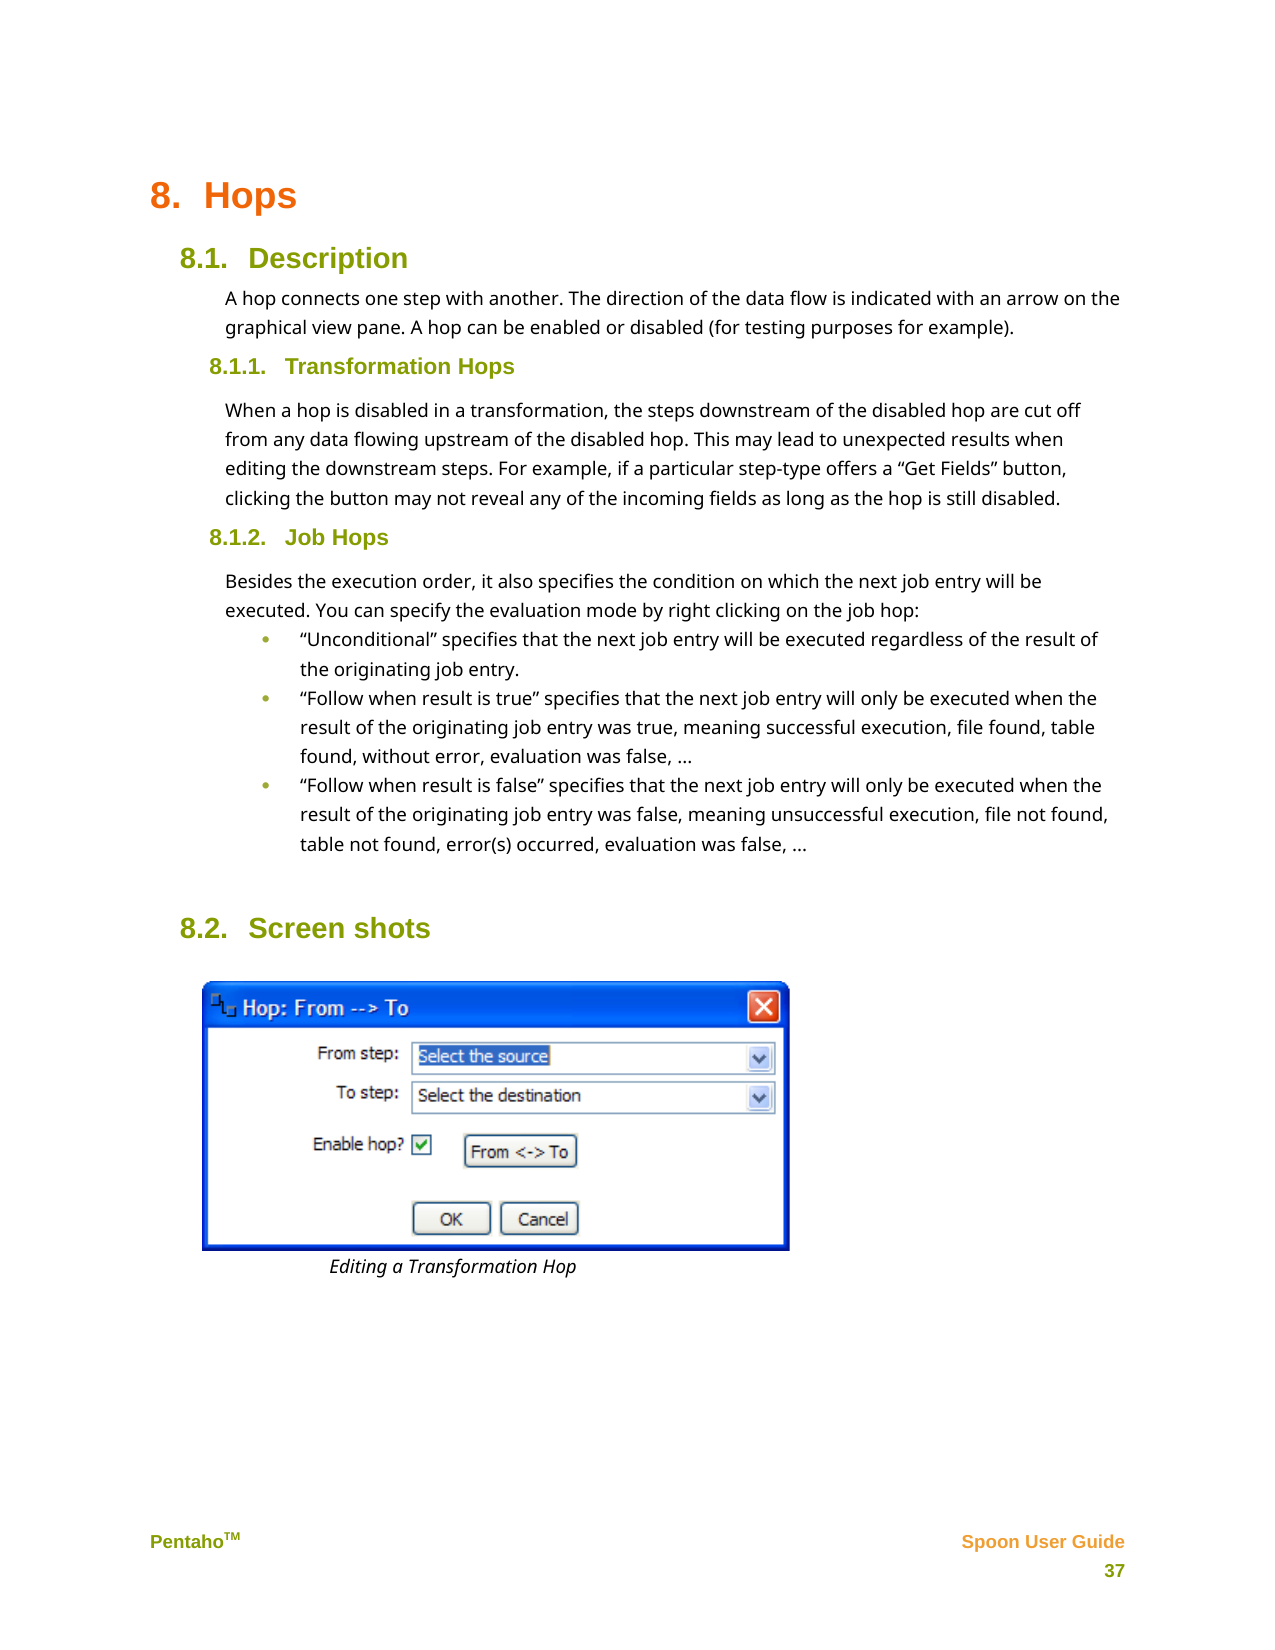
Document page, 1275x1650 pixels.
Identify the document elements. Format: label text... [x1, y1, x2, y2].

text When a hop is disabled in a transformation, the steps downstream of the disabled hop are cut off from any data flowing upstream of the disabled hop. This may lead to unexpected results when editing the downstream steps. For example, if a particular step-type offers a “Get Fields” button, clicking the button may not reveal any of the incoming fields as long as the hop is still disabled. [225, 394, 1125, 511]
text A hop connects one step with another. The direction of the data flow is indicated with an arrow on the graphical view pane. A hop can be enabled or disabled (for testing purposes for example). [225, 282, 1125, 340]
subtitle Screen shots [179, 911, 1125, 946]
subtitle Job Hops [209, 518, 1125, 553]
text Editing a Transformation Hop [225, 1251, 1125, 1279]
subtitle Hops [150, 181, 1125, 216]
list “Unconditional” specifies that the next job entry will be executed regardless of the result of the originating job entry. [262, 623, 1125, 682]
subtitle Description [179, 241, 1125, 275]
list “Follow when result is true” specifies that the next job entry will only be executed when the result of the originating job entry was true, meaning successful execution, file found, table found, without error, evaluation was false, ... [262, 682, 1125, 769]
list “Follow when result is false” specifies that the next job entry will only be executed when the result of the originating job entry was false, meaning unsuccessful execution, file not found, table not found, error(s) occurred, evaluation was false, ... [262, 769, 1125, 857]
subtitle Transformation Hops [209, 347, 1125, 382]
picture [202, 981, 790, 1251]
text Besides the execution order, it also specifies the condition on which the next job entry will be executed. You can specify the evaluation mode by right clicking on the job hop: [225, 565, 1125, 623]
